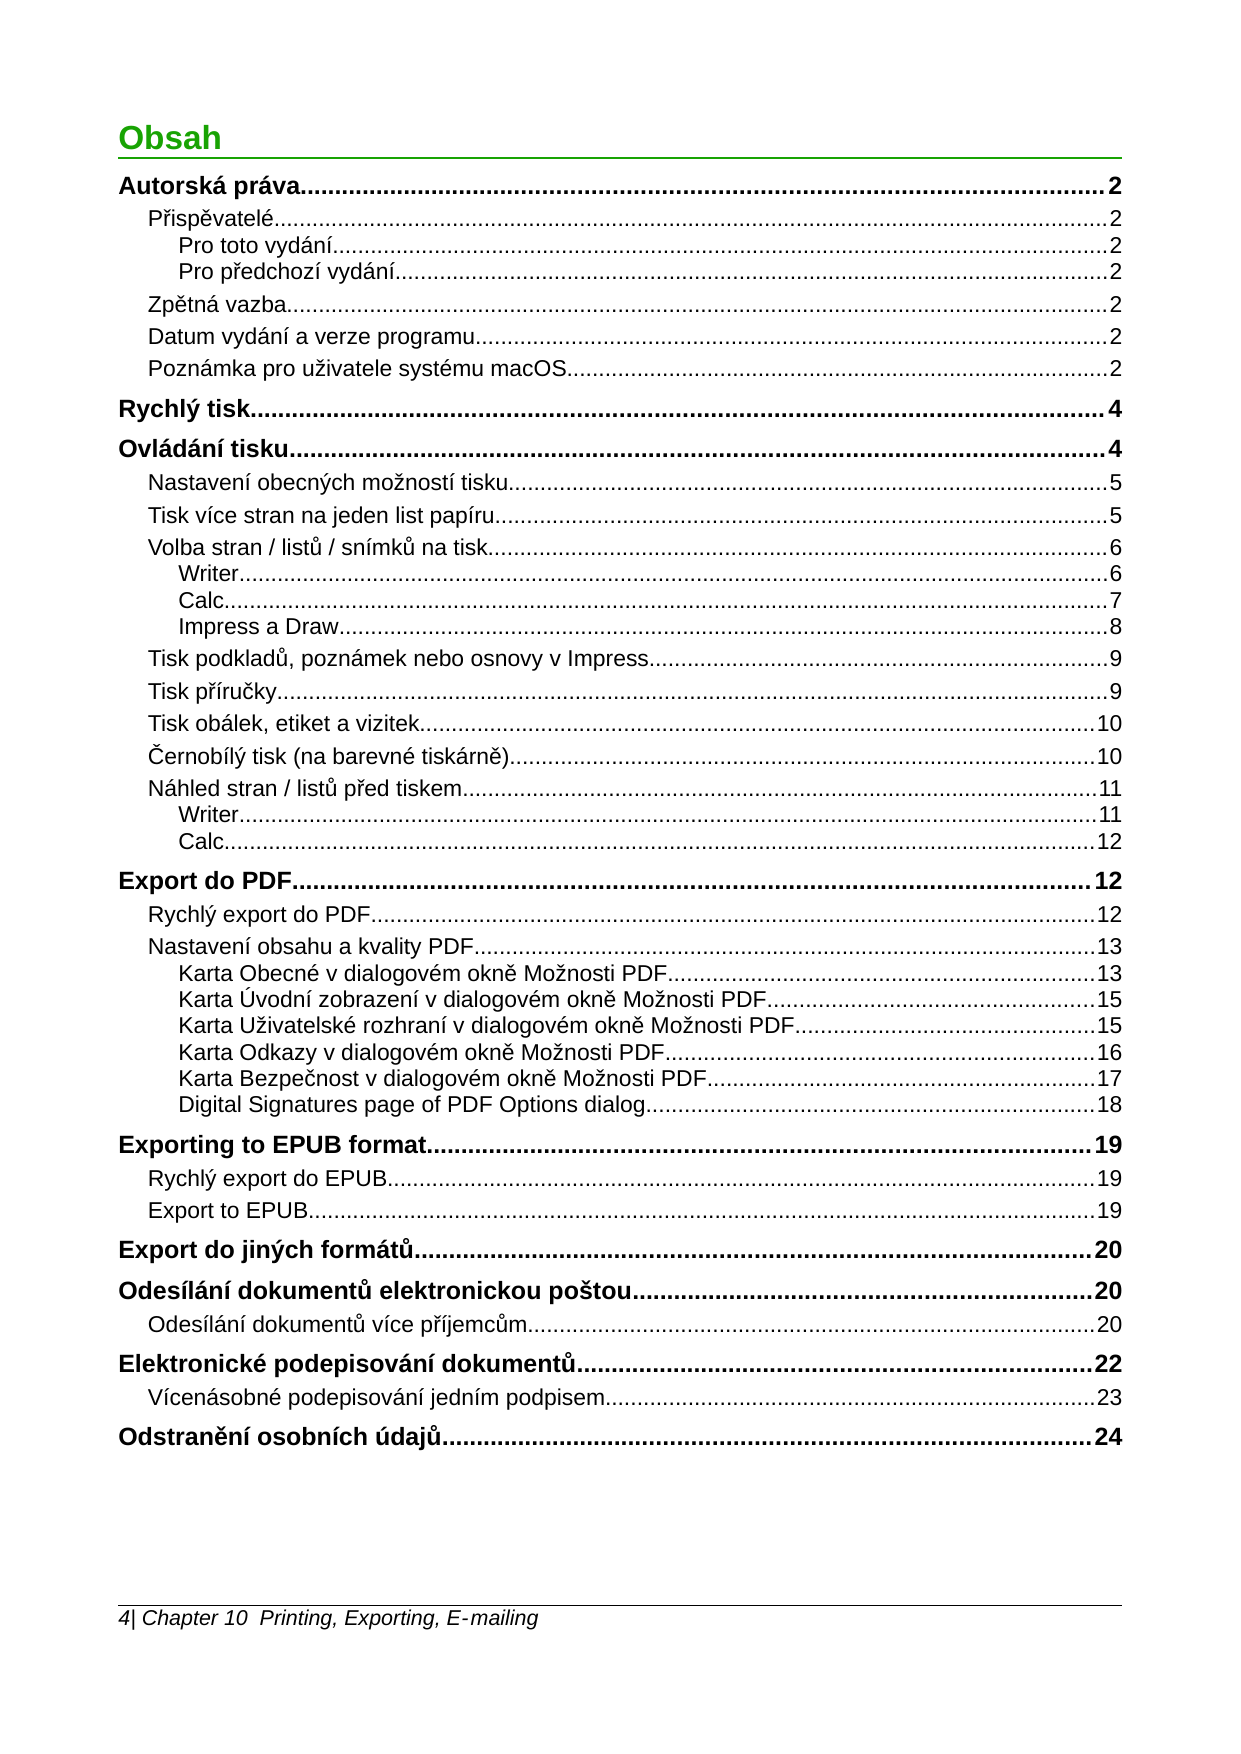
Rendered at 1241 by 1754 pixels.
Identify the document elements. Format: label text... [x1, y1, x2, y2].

text Náhled stran / listů před tiskem 11 [148, 775, 1122, 801]
text Odesílání dokumentů více příjemcům 20 [148, 1311, 1122, 1337]
text Karta Odkazy v dialogovém okně Možnosti PDF 16 [178, 1039, 1122, 1065]
text Tisk obálek, etiket a vizitek 10 [148, 710, 1122, 737]
text Datum vydání a verze programu 2 [148, 323, 1122, 349]
text Exporting to EPUB format 19 [118, 1130, 1122, 1158]
text Karta Obecné v dialogovém okně Možnosti PDF 13 [178, 959, 1122, 986]
text Tisk podkladů, poznámek nebo osnovy v Impress 9 [148, 645, 1122, 672]
text Odstranění osobních údajů 24 [118, 1422, 1122, 1451]
text Vícenásobné podepisování jedním podpisem 23 [148, 1384, 1122, 1410]
text Tisk více stran na jeden list papíru 5 [148, 502, 1122, 528]
text Nastavení obsahu a kvality PDF 13 [148, 933, 1122, 959]
text Calc 12 [178, 828, 1122, 854]
text Přispěvatelé 2 [148, 205, 1122, 232]
text Tisk příručky 9 [148, 678, 1122, 704]
text Poznámka pro uživatele systému macOS 2 [148, 355, 1122, 382]
text Pro toto vydání 2 [178, 232, 1122, 258]
text Export to EPUB 19 [148, 1197, 1122, 1223]
text Volba stran / listů / snímků na tisk 6 [148, 534, 1122, 560]
text Odesílání dokumentů elektronickou poštou 20 [118, 1276, 1122, 1305]
text Digital Signatures page of PDF Options dialog 18 [178, 1091, 1122, 1118]
text Rychlý export do PDF 12 [148, 901, 1122, 927]
text Rychlý tisk 4 [118, 394, 1122, 422]
text Rychlý export do EPUB 19 [148, 1164, 1122, 1191]
text Export do PDF 12 [118, 866, 1122, 895]
text Writer 6 [178, 560, 1122, 587]
text Impress a Draw 8 [178, 613, 1122, 639]
subtitle Obsah [118, 118, 1122, 157]
text Elektronické podepisování dokumentů 22 [118, 1349, 1122, 1378]
text Karta Úvodní zobrazení v dialogovém okně Možnosti PDF 15 [178, 986, 1122, 1012]
text Writer 11 [178, 801, 1122, 828]
text Karta Bezpečnost v dialogovém okně Možnosti PDF 17 [178, 1065, 1122, 1091]
text Zpětná vazba 2 [148, 291, 1122, 317]
text Autorská práva 2 [118, 171, 1122, 199]
text Calc 7 [178, 587, 1122, 613]
text Export do jiných formátů 20 [118, 1235, 1122, 1264]
text Ovládání tisku 4 [118, 434, 1122, 463]
text Karta Uživatelské rozhraní v dialogovém okně Možnosti PDF 15 [178, 1012, 1122, 1039]
text Pro předchozí vydání 2 [178, 258, 1122, 284]
text Černobílý tisk (na barevné tiskárně) 10 [148, 743, 1122, 769]
text Nastavení obecných možností tisku 5 [148, 469, 1122, 496]
